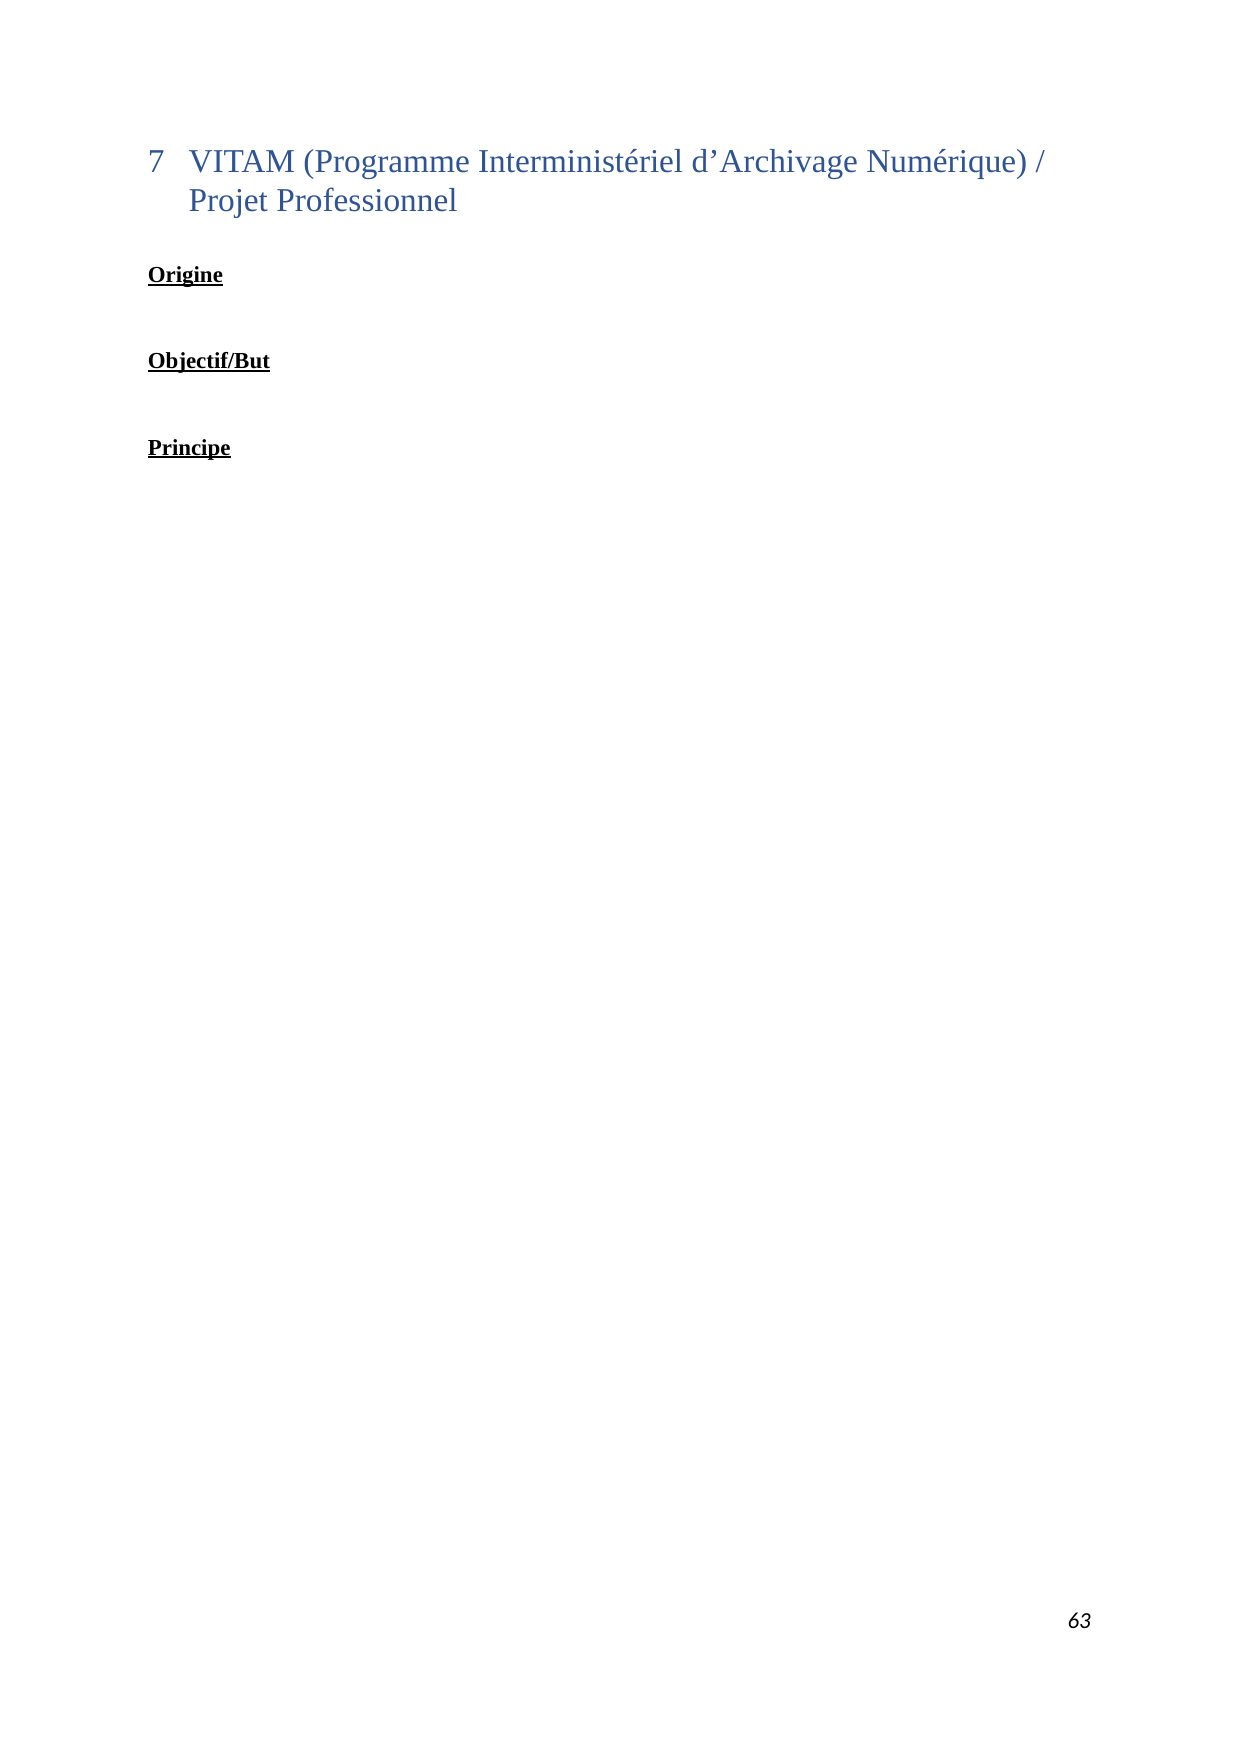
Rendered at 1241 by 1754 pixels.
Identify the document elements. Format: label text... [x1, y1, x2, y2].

text Origine [148, 261, 1093, 288]
text Objectif/But [148, 347, 1093, 374]
list VITAM (Programme Interministériel d’Archivage Numérique) / Projet Professionnel [148, 142, 1093, 218]
text Principe [148, 433, 1093, 460]
